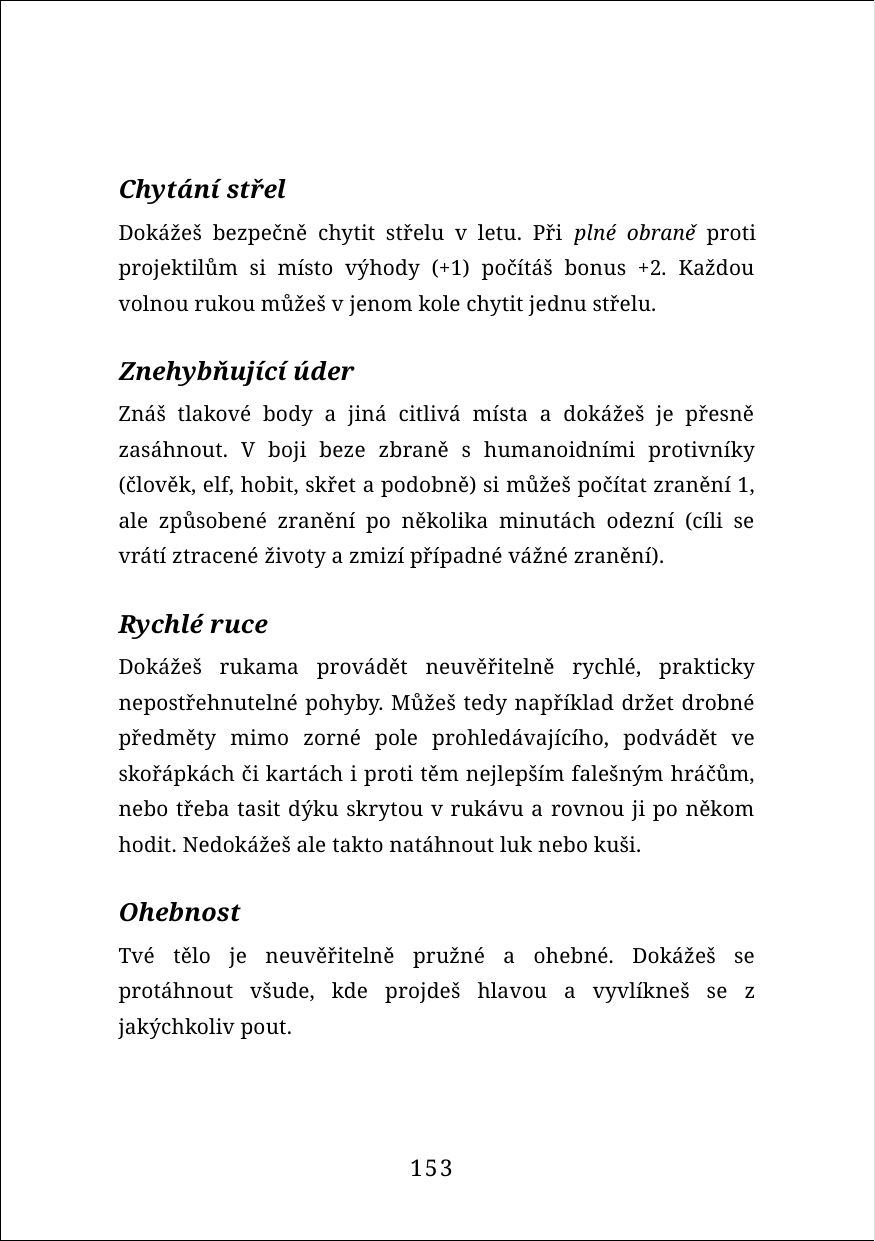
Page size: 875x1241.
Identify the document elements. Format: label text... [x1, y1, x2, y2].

subtitle Znehybňující úder [118, 354, 756, 388]
subtitle Chytání střel [118, 172, 756, 206]
text Znáš tlakové body a jiná citlivá místa a dokážeš je přesně zasáhnout. V boji beze zbraně s humanoidními protivníky (člověk, elf, hobit, skřet a podobně) si můžeš počítat zranění 1, ale způsobené zranění po několika minutách odezní (cíli se vrátí ztracené životy a zmizí případné vážné zranění). [118, 399, 756, 570]
text Tvé tělo je neuvěřitelně pružné a ohebné. Dokážeš se protáhnout všude, kde projdeš hlavou a vyvlíkneš se z jakýchkoliv pout. [118, 941, 756, 1040]
text Dokážeš rukama provádět neuvěřitelně rychlé, prakticky nepostřehnutelné pohyby. Můžeš tedy například držet drobné předměty mimo zorné pole prohledávajícího, podvádět ve skořápkách či kartách i proti těm nejlepším falešným hráčům, nebo třeba tasit dýku skrytou v rukávu a rovnou ji po někom hodit. Nedokážeš ale takto natáhnout luk nebo kuši. [118, 652, 756, 858]
text Dokážeš bezpečně chytit střelu v letu. Při plné obraně proti projektilům si místo výhody (+1) počítáš bonus +2. Každou volnou rukou můžeš v jenom kole chytit jednu střelu. [118, 218, 756, 317]
subtitle Ohebnost [118, 895, 756, 929]
subtitle Rychlé ruce [118, 607, 756, 641]
